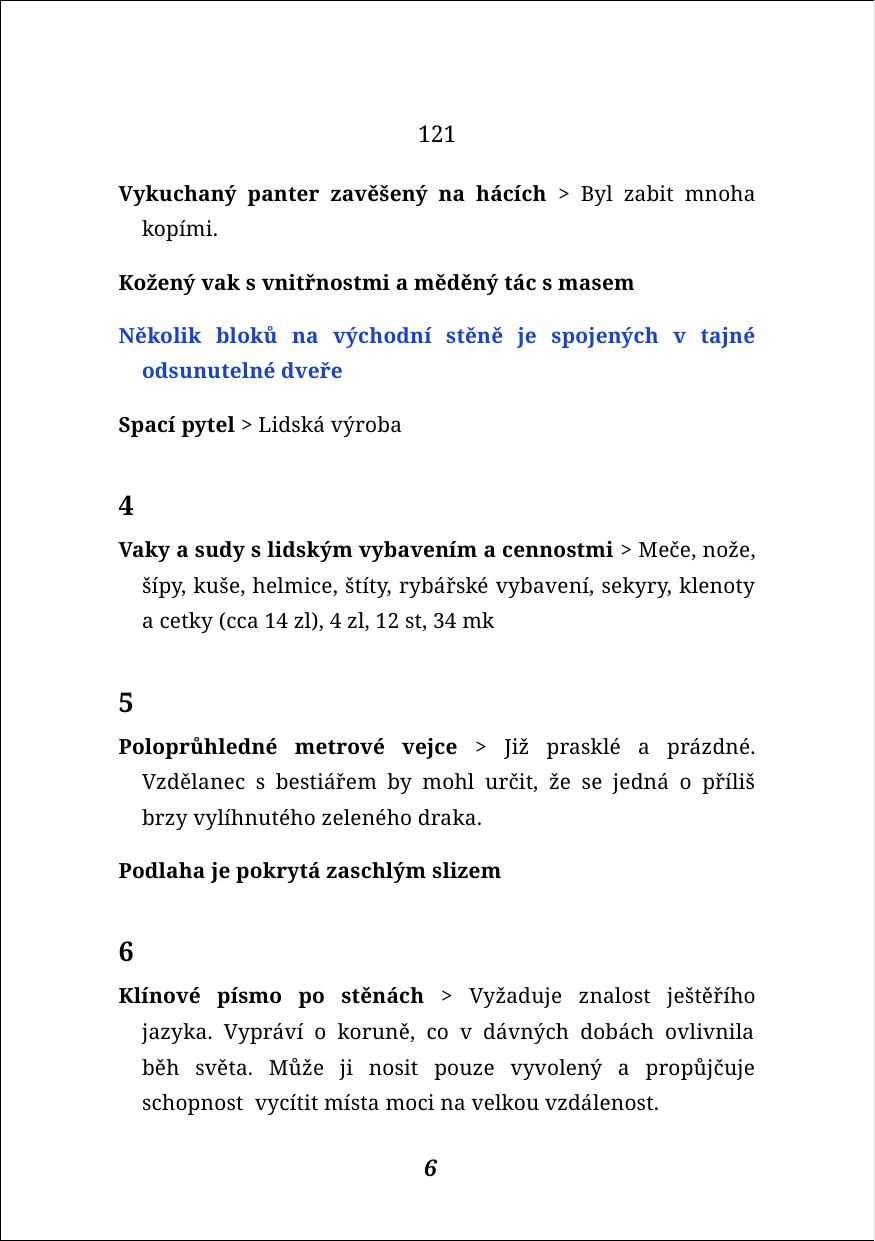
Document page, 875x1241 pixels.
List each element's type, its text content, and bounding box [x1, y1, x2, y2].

text Klínové písmo po stěnách > Vyžaduje znalost ještěřího jazyka. Vypráví o koruně, co v dávných dobách ovlivnila běh světa. Může ji nosit pouze vyvolený a propůjčuje schopnost vycítit místa moci na velkou vzdálenost. [118, 982, 756, 1117]
text Podlaha je pokrytá zaschlým slizem [118, 856, 756, 884]
text Poloprůhledné metrové vejce > Již prasklé a prázdné. Vzdělanec s bestiářem by mohl určit, že se jedná o příliš brzy vylíhnutého zeleného draka. [118, 732, 756, 831]
text Vaky a sudy s lidským vybavením a cennostmi > Meče, nože, šípy, kuše, helmice, štíty, rybářské vybavení, sekyry, klenoty a cetky (cca 14 zl), 4 zl, 12 st, 34 mk [118, 535, 756, 635]
subtitle 5 [118, 683, 756, 720]
text Spací pytel > Lidská výroba [118, 410, 756, 438]
text Kožený vak s vnitřnostmi a měděný tác s masem [118, 268, 756, 296]
subtitle 4 [118, 487, 756, 523]
text Vykuchaný panter zavěšený na hácích > Byl zabit mnoha kopími. [118, 179, 756, 243]
subtitle 6 [118, 933, 756, 970]
text Několik bloků na východní stěně je spojených v tajné odsunutelné dveře [118, 321, 756, 385]
